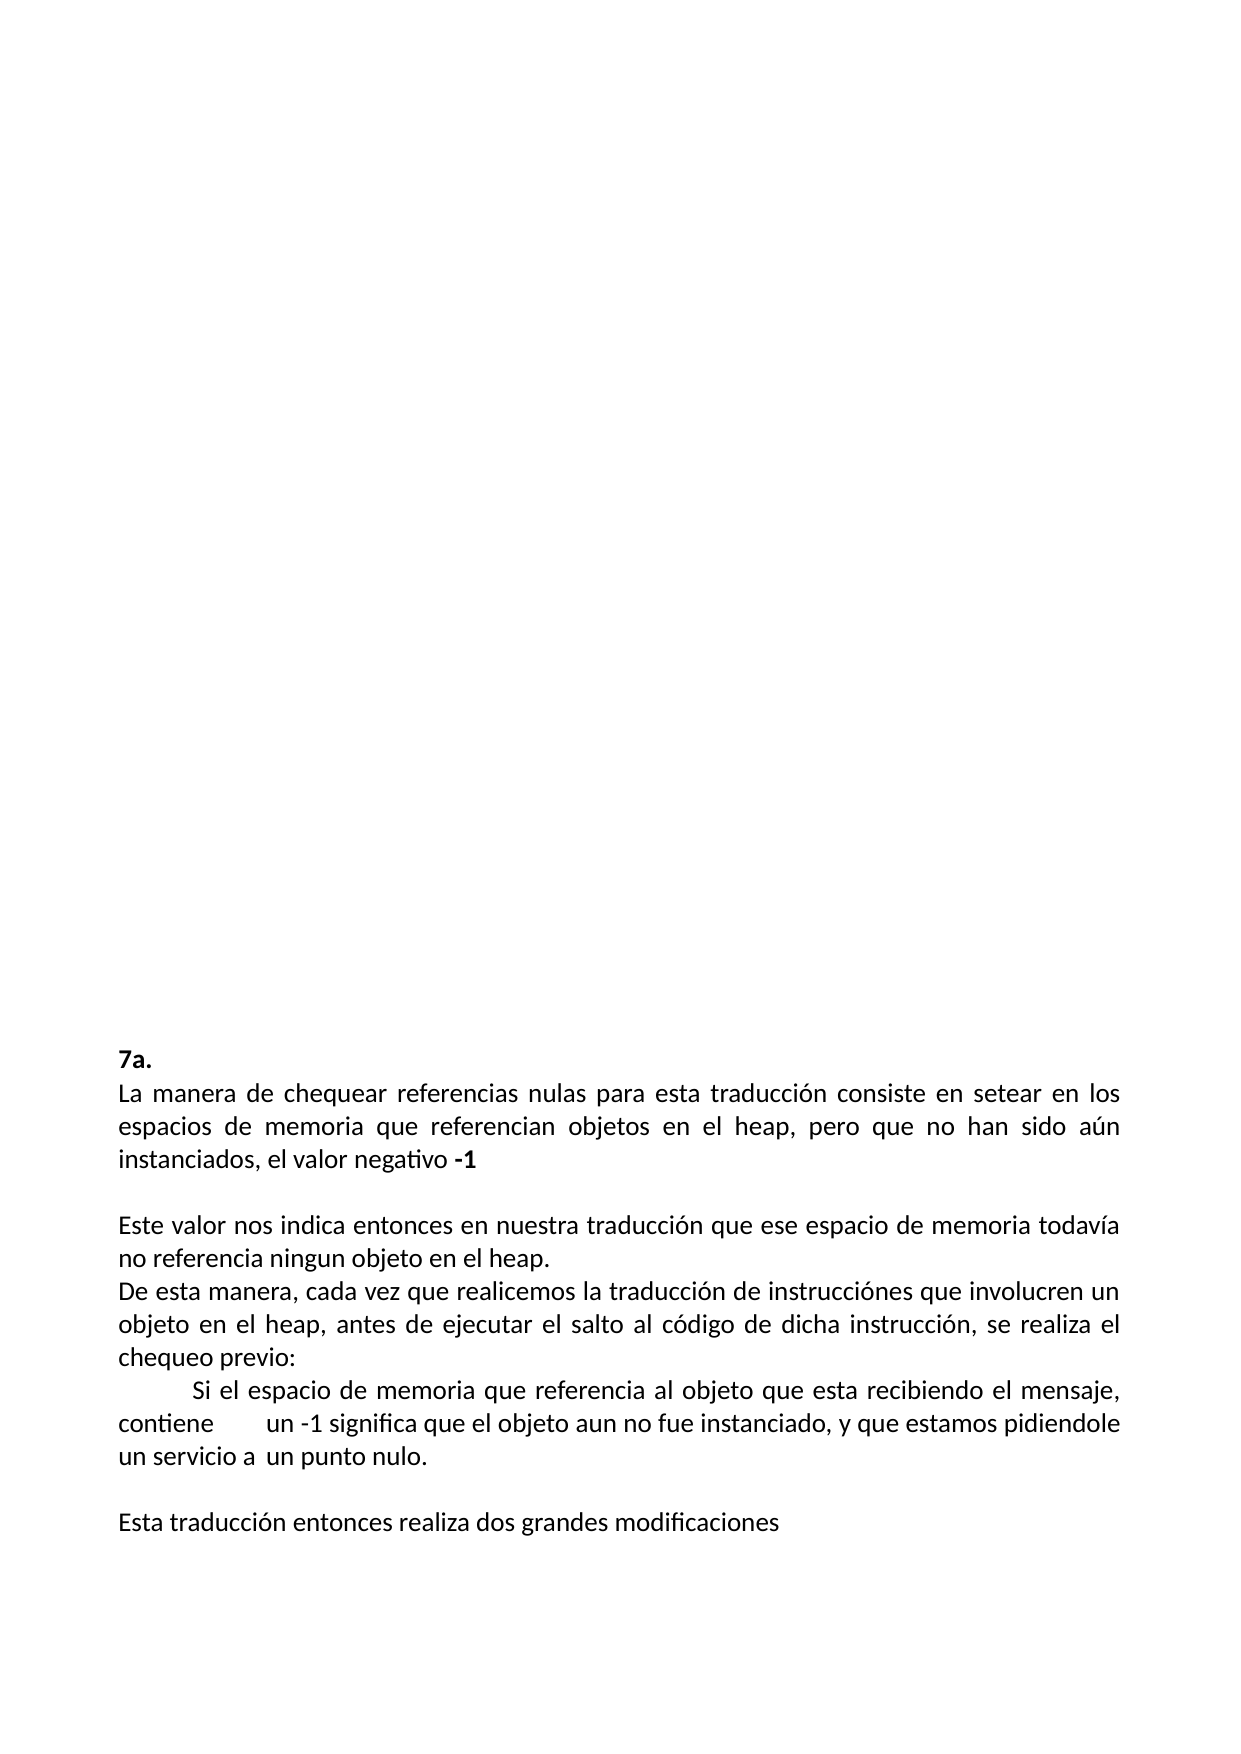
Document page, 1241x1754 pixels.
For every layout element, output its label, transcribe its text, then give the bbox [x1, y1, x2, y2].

text 7a. La manera de chequear referencias nulas para esta traducción consiste en setear en los espacios de memoria que referencian objetos en el heap, pero que no han sido aún instanciados, el valor negativo -1 [118, 1043, 1122, 1175]
text De esta manera, cada vez que realicemos la traducción de instrucciónes que involucren un objeto en el heap, antes de ejecutar el salto al código de dicha instrucción, se realiza el chequeo previo: [118, 1274, 1122, 1373]
text Esta traducción entonces realiza dos grandes modificaciones [118, 1505, 1122, 1538]
text Si el espacio de memoria que referencia al objeto que esta recibiendo el mensaje, contiene un -1 significa que el objeto aun no fue instanciado, y que estamos pidiendole un servicio a un punto nulo. [118, 1373, 1122, 1472]
text Este valor nos indica entonces en nuestra traducción que ese espacio de memoria todavía no referencia ningun objeto en el heap. [118, 1208, 1122, 1274]
